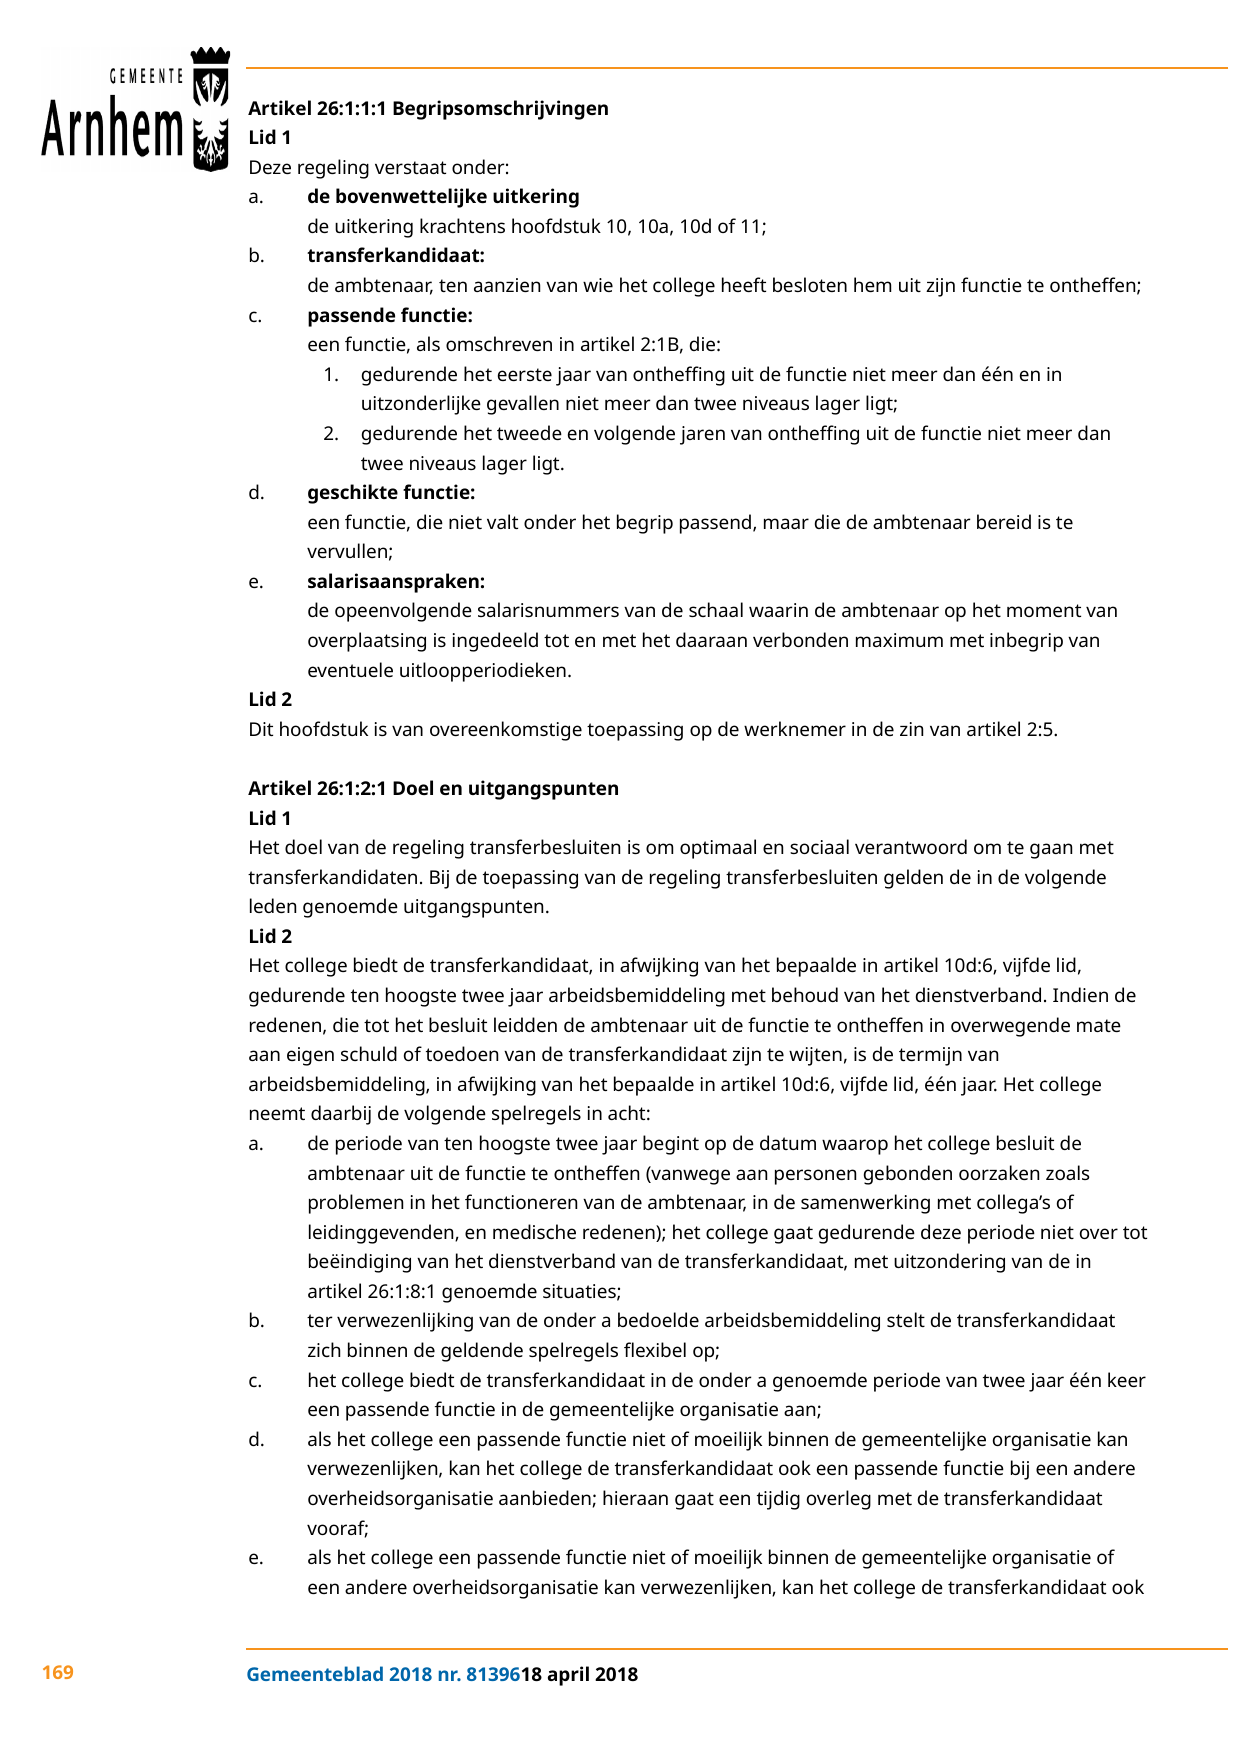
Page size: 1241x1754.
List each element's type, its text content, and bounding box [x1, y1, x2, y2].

list passende functie: [248, 302, 1152, 328]
text Dit hoofdstuk is van overeenkomstige toepassing op de werknemer in de zin van artikel 2:5. [248, 716, 1152, 742]
text Artikel 26:1:1:1 Begripsomschrijvingen [248, 95, 1152, 121]
list transferkandidaat: [248, 243, 1152, 268]
list salarisaanspraken: [248, 568, 1152, 594]
list de uitkering krachtens hoofdstuk 10, 10a, 10d of 11; [248, 213, 1152, 239]
list ter verwezenlijking van de onder a bedoelde arbeidsbemiddeling stelt de transferkandidaat zich binnen de geldende spelregels flexibel op; [248, 1308, 1152, 1363]
text Artikel 26:1:2:1 Doel en uitgangspunten [248, 775, 1152, 801]
list de periode van ten hoogste twee jaar begint op de datum waarop het college besluit de ambtenaar uit de functie te ontheffen (vanwege aan personen gebonden oorzaken zoals problemen in het functioneren van de ambtenaar, in de samenwerking met collega’s of leidinggevenden, en medische redenen); het college gaat gedurende deze periode niet over tot beëindiging van het dienstverband van de transferkandidaat, met uitzondering van de in artikel 26:1:8:1 genoemde situaties; [248, 1130, 1152, 1304]
list gedurende het tweede en volgende jaren van ontheffing uit de functie niet meer dan twee niveaus lager ligt. [323, 420, 1152, 476]
list een functie, die niet valt onder het begrip passend, maar die de ambtenaar bereid is te vervullen; [248, 509, 1152, 564]
text Lid 2 [248, 923, 1152, 949]
list een functie, als omschreven in artikel 2:1B, die: [248, 331, 1152, 357]
picture [41, 47, 231, 172]
list als het college een passende functie niet of moeilijk binnen de gemeentelijke organisatie kan verwezenlijken, kan het college de transferkandidaat ook een passende functie bij een andere overheidsorganisatie aanbieden; hieraan gaat een tijdig overleg met de transferkandidaat vooraf; [248, 1426, 1152, 1541]
list de ambtenaar, ten aanzien van wie het college heeft besloten hem uit zijn functie te ontheffen; [248, 272, 1152, 298]
list het college biedt de transferkandidaat in de onder a genoemde periode van twee jaar één keer een passende functie in de gemeentelijke organisatie aan; [248, 1367, 1152, 1422]
list de bovenwettelijke uitkering [248, 183, 1152, 209]
text Lid 2 [248, 686, 1152, 712]
list geschikte functie: [248, 479, 1152, 505]
text Het doel van de regeling transferbesluiten is om optimaal en sociaal verantwoord om te gaan met transferkandidaten. Bij de toepassing van de regeling transferbesluiten gelden de in de volgende leden genoemde uitgangspunten. [248, 834, 1152, 919]
text Deze regeling verstaat onder: [248, 154, 1152, 180]
text Lid 1 [248, 805, 1152, 831]
text Het college biedt de transferkandidaat, in afwijking van het bepaalde in artikel 10d:6, vijfde lid, gedurende ten hoogste twee jaar arbeidsbemiddeling met behoud van het dienstverband. Indien de redenen, die tot het besluit leidden de ambtenaar uit de functie te ontheffen in overwegende mate aan eigen schuld of toedoen van de transferkandidaat zijn te wijten, is de termijn van arbeidsbemiddeling, in afwijking van het bepaalde in artikel 10d:6, vijfde lid, één jaar. Het college neemt daarbij de volgende spelregels in acht: [248, 953, 1152, 1126]
list gedurende het eerste jaar van ontheffing uit de functie niet meer dan één en in uitzonderlijke gevallen niet meer dan twee niveaus lager ligt; [323, 361, 1152, 416]
text Lid 1 [248, 124, 1152, 150]
list als het college een passende functie niet of moeilijk binnen de gemeentelijke organisatie of een andere overheidsorganisatie kan verwezenlijken, kan het college de transferkandidaat ook [248, 1544, 1152, 1600]
list de opeenvolgende salarisnummers van de schaal waarin de ambtenaar op het moment van overplaatsing is ingedeeld tot en met het daaraan verbonden maximum met inbegrip van eventuele uitloopperiodieken. [248, 598, 1152, 683]
